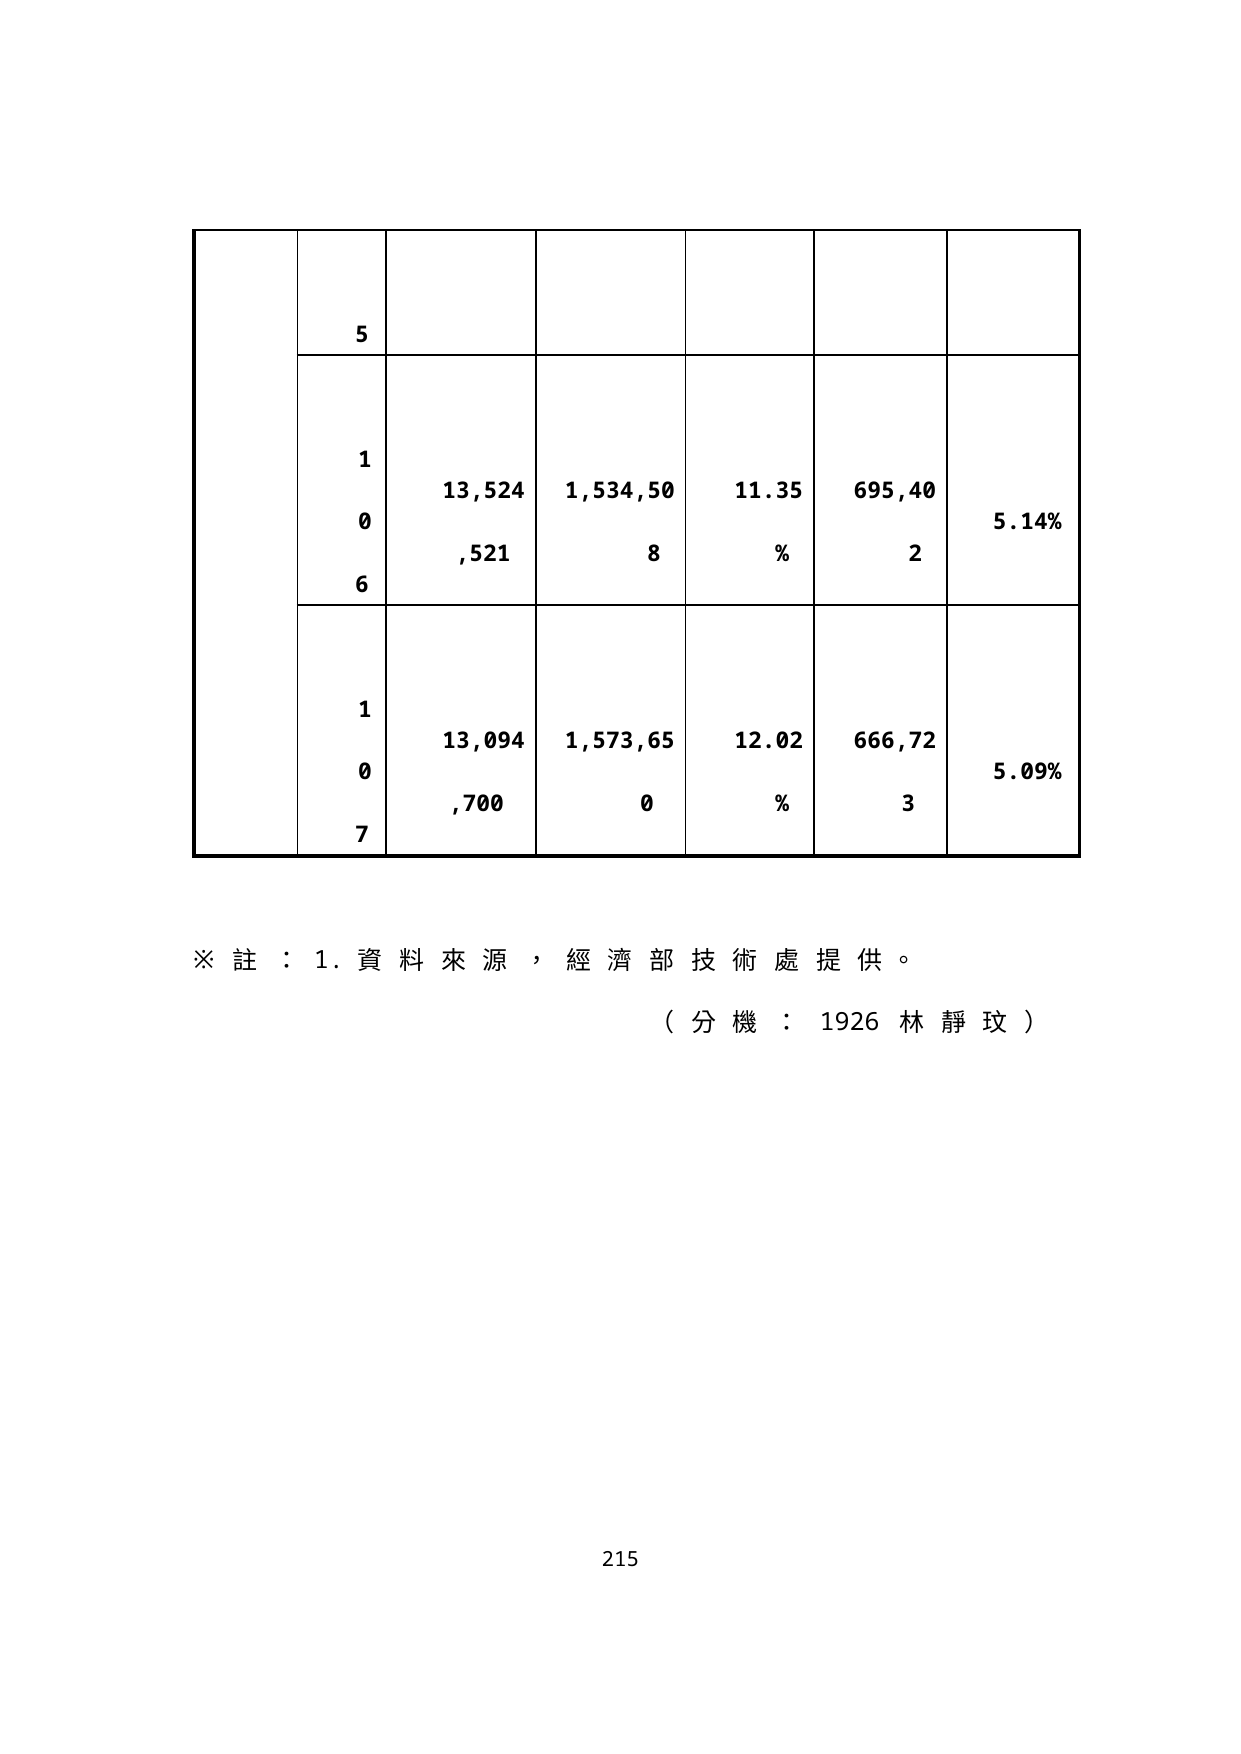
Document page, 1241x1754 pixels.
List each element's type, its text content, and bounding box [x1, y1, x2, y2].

text ※註：1.資料來源，經濟部技術處提供。 [183, 917, 1058, 979]
table_cell 1,534,508 [537, 356, 685, 604]
table_cell [387, 231, 535, 354]
table_cell 106 [298, 356, 385, 604]
table_cell 1,573,650 [537, 606, 685, 854]
table_cell [948, 231, 1078, 354]
table_cell 107 [298, 606, 385, 854]
table_cell 13,524,521 [387, 356, 535, 604]
text （分機：1926林靜玟） [242, 979, 1058, 1042]
table_cell 5 [298, 231, 385, 354]
table_cell [537, 231, 685, 354]
table_cell 666,723 [815, 606, 946, 854]
table_cell 5.14% [948, 356, 1078, 604]
table_cell 12.02% [686, 606, 813, 854]
table_cell 13,094,700 [387, 606, 535, 854]
table_cell [686, 231, 813, 354]
table_cell 695,402 [815, 356, 946, 604]
table_cell 11.35% [686, 356, 813, 604]
table_cell [196, 231, 297, 854]
table_cell [815, 231, 946, 354]
table_cell 5.09% [948, 606, 1078, 854]
